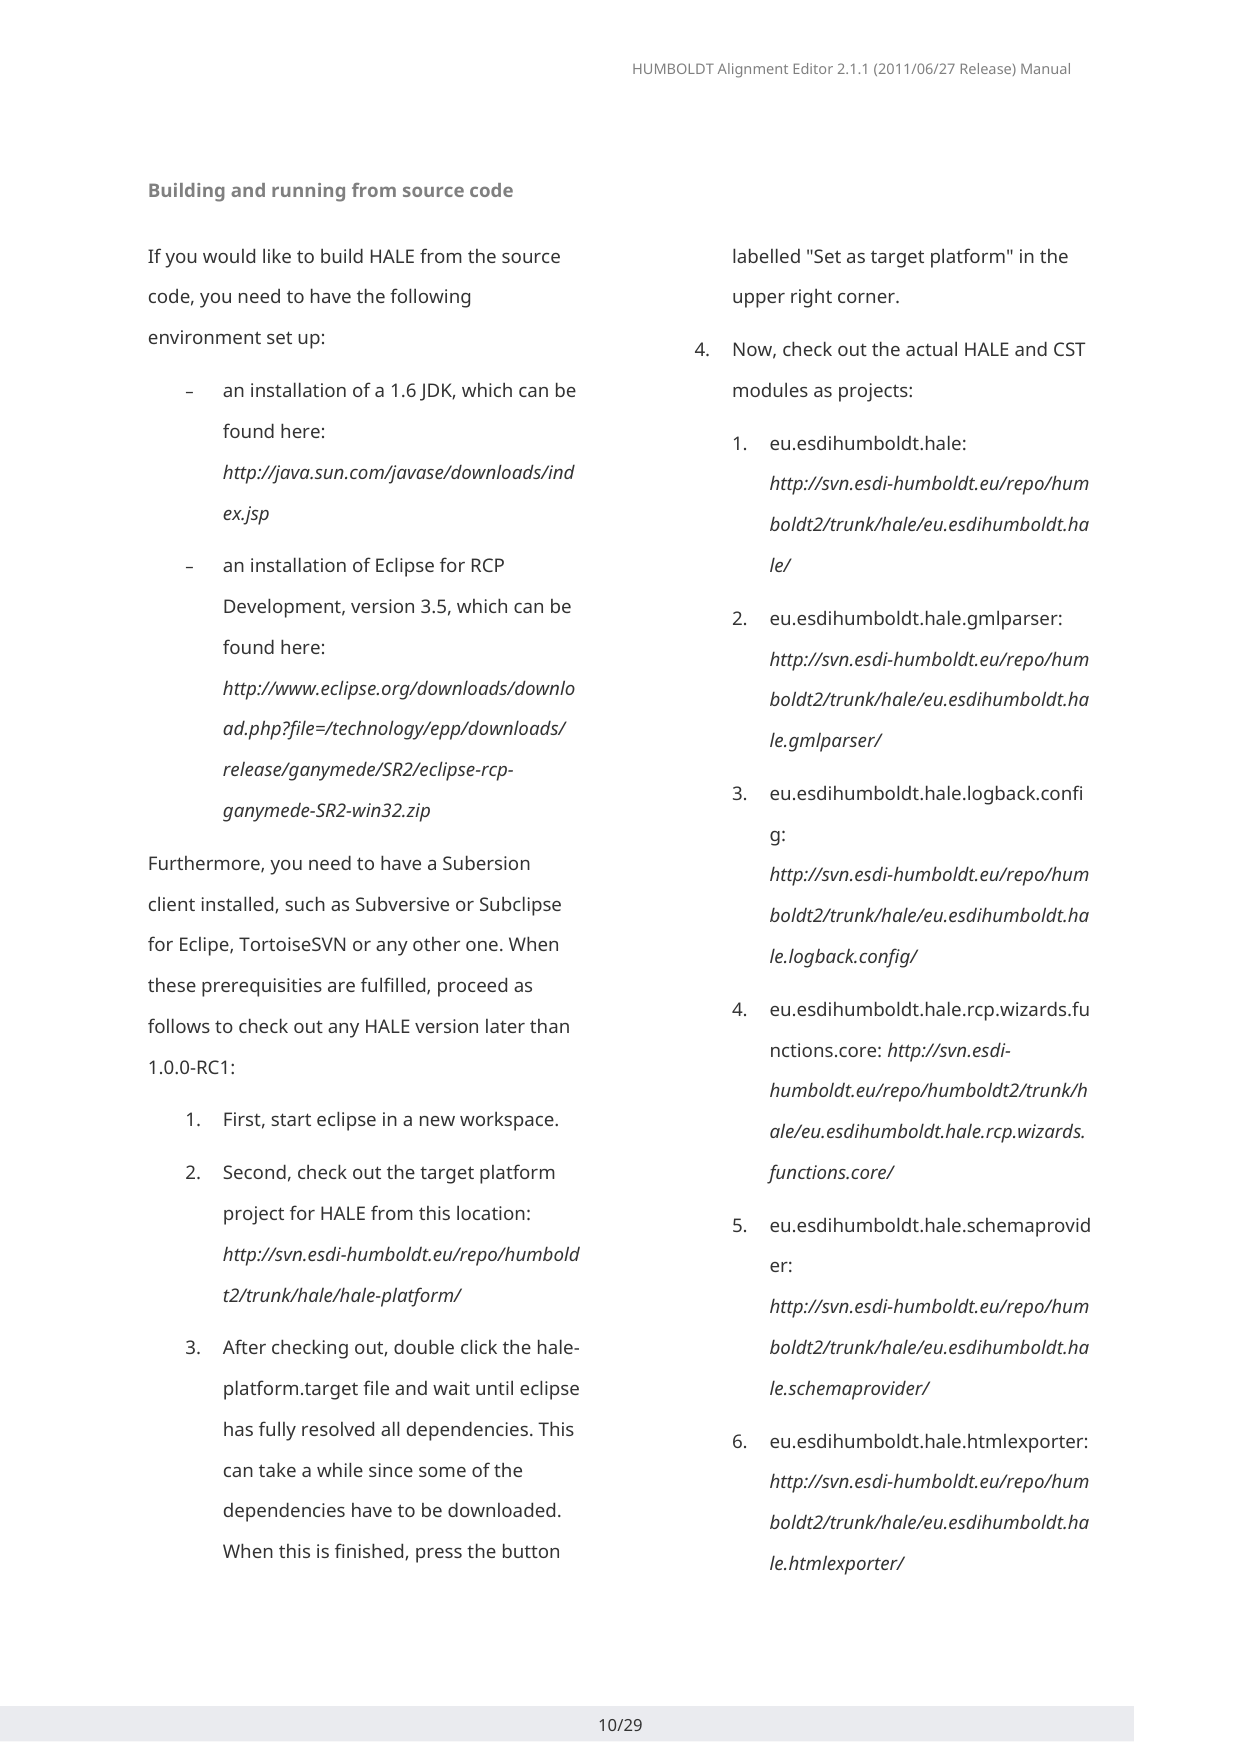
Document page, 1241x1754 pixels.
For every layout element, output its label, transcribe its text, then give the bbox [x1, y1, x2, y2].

list eu.esdihumboldt.hale.htmlexporter: http://svn.esdi-humboldt.eu/repo/humboldt2/trunk/hale/eu.esdihumboldt.hale.htmlexporter/ [732, 1428, 1092, 1576]
subtitle Building and running from source code [148, 177, 1092, 203]
text Furthermore, you need to have a Subersion client installed, such as Subversive or Subclipse for Eclipe, TortoiseSVN or any other one. When these prerequisities are fulfilled, proceed as follows to check out any HALE version later than 1.0.0-RC1: [148, 850, 583, 1080]
list eu.esdihumboldt.hale.schemaprovider: http://svn.esdi-humboldt.eu/repo/humboldt2/trunk/hale/eu.esdihumboldt.hale.schemaprovider/ [732, 1212, 1092, 1401]
list an installation of Eclipse for RCP Development, version 3.5, which can be found here: http://www.eclipse.org/downloads/download.php?file=/technology/epp/downloads/release/ganymede/SR2/eclipse-rcp-ganymede-SR2-win32.zip [185, 552, 583, 823]
list an installation of a 1.6 JDK, which can be found here: http://java.sun.com/javase/downloads/index.jsp [185, 377, 583, 525]
list Now, check out the actual HALE and CST modules as projects: [694, 336, 1092, 403]
list eu.esdihumboldt.hale: http://svn.esdi-humboldt.eu/repo/humboldt2/trunk/hale/eu.esdihumboldt.hale/ [732, 430, 1092, 578]
list First, start eclipse in a new workspace. [185, 1107, 583, 1132]
text If you would like to build HALE from the source code, you need to have the following environment set up: [148, 243, 583, 350]
list eu.esdihumboldt.hale.rcp.wizards.functions.core: http://svn.esdi-humboldt.eu/repo/humboldt2/trunk/hale/eu.esdihumboldt.hale.rcp.wizards.functions.core/ [732, 996, 1092, 1185]
list labelled "Set as target platform" in the upper right corner. [694, 243, 1092, 309]
list eu.esdihumboldt.hale.logback.config: http://svn.esdi-humboldt.eu/repo/humboldt2/trunk/hale/eu.esdihumboldt.hale.logback.config/ [732, 780, 1092, 969]
list Second, check out the target platform project for HALE from this location: http://svn.esdi-humboldt.eu/repo/humboldt2/trunk/hale/hale-platform/ [185, 1159, 583, 1307]
list eu.esdihumboldt.hale.gmlparser: http://svn.esdi-humboldt.eu/repo/humboldt2/trunk/hale/eu.esdihumboldt.hale.gmlparser/ [732, 605, 1092, 753]
list After checking out, double click the hale-platform.target file and wait until eclipse has fully resolved all dependencies. This can take a while since some of the dependencies have to be downloaded. When this is finished, press the button [185, 1334, 583, 1564]
